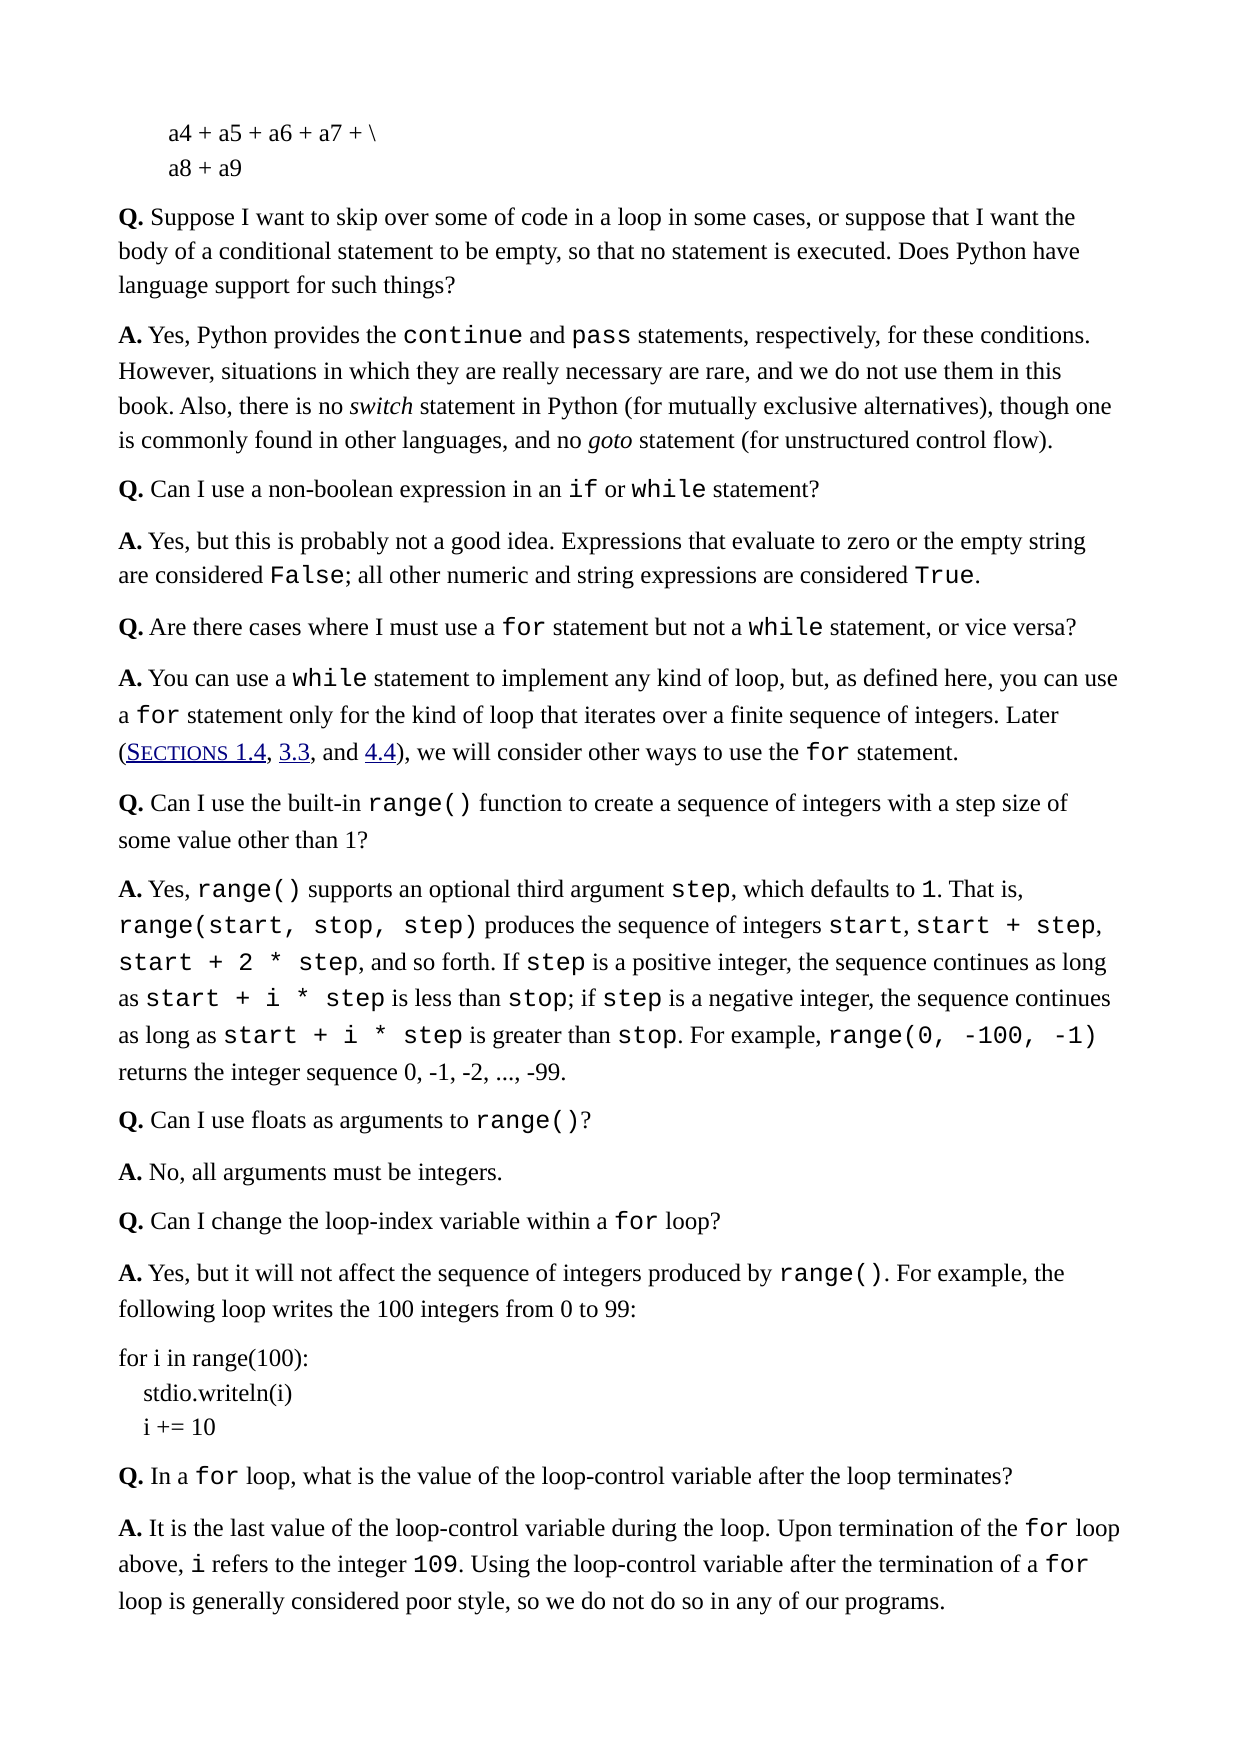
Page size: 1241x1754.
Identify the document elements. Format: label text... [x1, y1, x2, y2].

text for i in range(100): stdio.writeln(i) i += 10 [118, 1343, 1122, 1441]
text Q. Can I use floats as arguments to range()? [118, 1106, 1122, 1136]
text A. No, all arguments must be integers. [118, 1157, 1122, 1186]
text Q. In a for loop, what is the value of the loop-control variable after the loop terminates? [118, 1461, 1122, 1492]
text A. It is the last value of the loop-control variable during the loop. Upon termination of the for loop above, i refers to the integer 109. Using the loop-control variable after the termination of a for loop is generally considered poor style, so we do not do so in any of our programs. [118, 1513, 1122, 1615]
text Q. Are there cases where I must use a for statement but not a while statement, or vice versa? [118, 612, 1122, 643]
text A. Yes, range() supports an optional third argument step, which defaults to 1. That is, range(start, stop, step) produces the sequence of integers start, start + step, start + 2 * step, and so forth. If step is a positive integer, the sequence continues as long as start + i * step is less than stop; if step is a negative integer, the sequence continues as long as start + i * step is greater than stop. For example, range(0, -100, -1) returns the integer sequence 0, -1, -2, ..., -99. [118, 874, 1122, 1085]
text A. Yes, Python provides the continue and pass statements, respectively, for these conditions. However, situations in which they are really necessary are rare, and we do not use them in this book. Also, there is no switch statement in Python (for mutually exclusive alternatives), though one is commonly found in other languages, and no goto statement (for unstructured control flow). [118, 320, 1122, 454]
text Q. Can I change the loop-index variable within a for loop? [118, 1206, 1122, 1237]
text A. Yes, but this is probably not a good idea. Expressions that evaluate to zero or the empty string are considered False; all other numeric and string expressions are considered True. [118, 526, 1122, 591]
text A. You can use a while statement to implement any kind of loop, but, as defined here, you can use a for statement only for the kind of loop that iterates over a finite sequence of integers. Later (SECTIONS 1.4, 3.3, and 4.4), we will consider other ways to use the for statement. [118, 663, 1122, 767]
text Q. Can I use the built-in range() function to create a sequence of integers with a step size of some value other than 1? [118, 788, 1122, 853]
text A. Yes, but it will not affect the sequence of integers produced by range(). For example, the following loop writes the 100 integers from 0 to 99: [118, 1258, 1122, 1323]
text Q. Suppose I want to skip over some of code in a loop in some cases, or suppose that I want the body of a conditional statement to be empty, so that no statement is executed. Does Python have language support for such things? [118, 202, 1122, 299]
text a4 + a5 + a6 + a7 + \ a8 + a9 [118, 118, 1122, 181]
text Q. Can I use a non-boolean expression in an if or while statement? [118, 474, 1122, 505]
